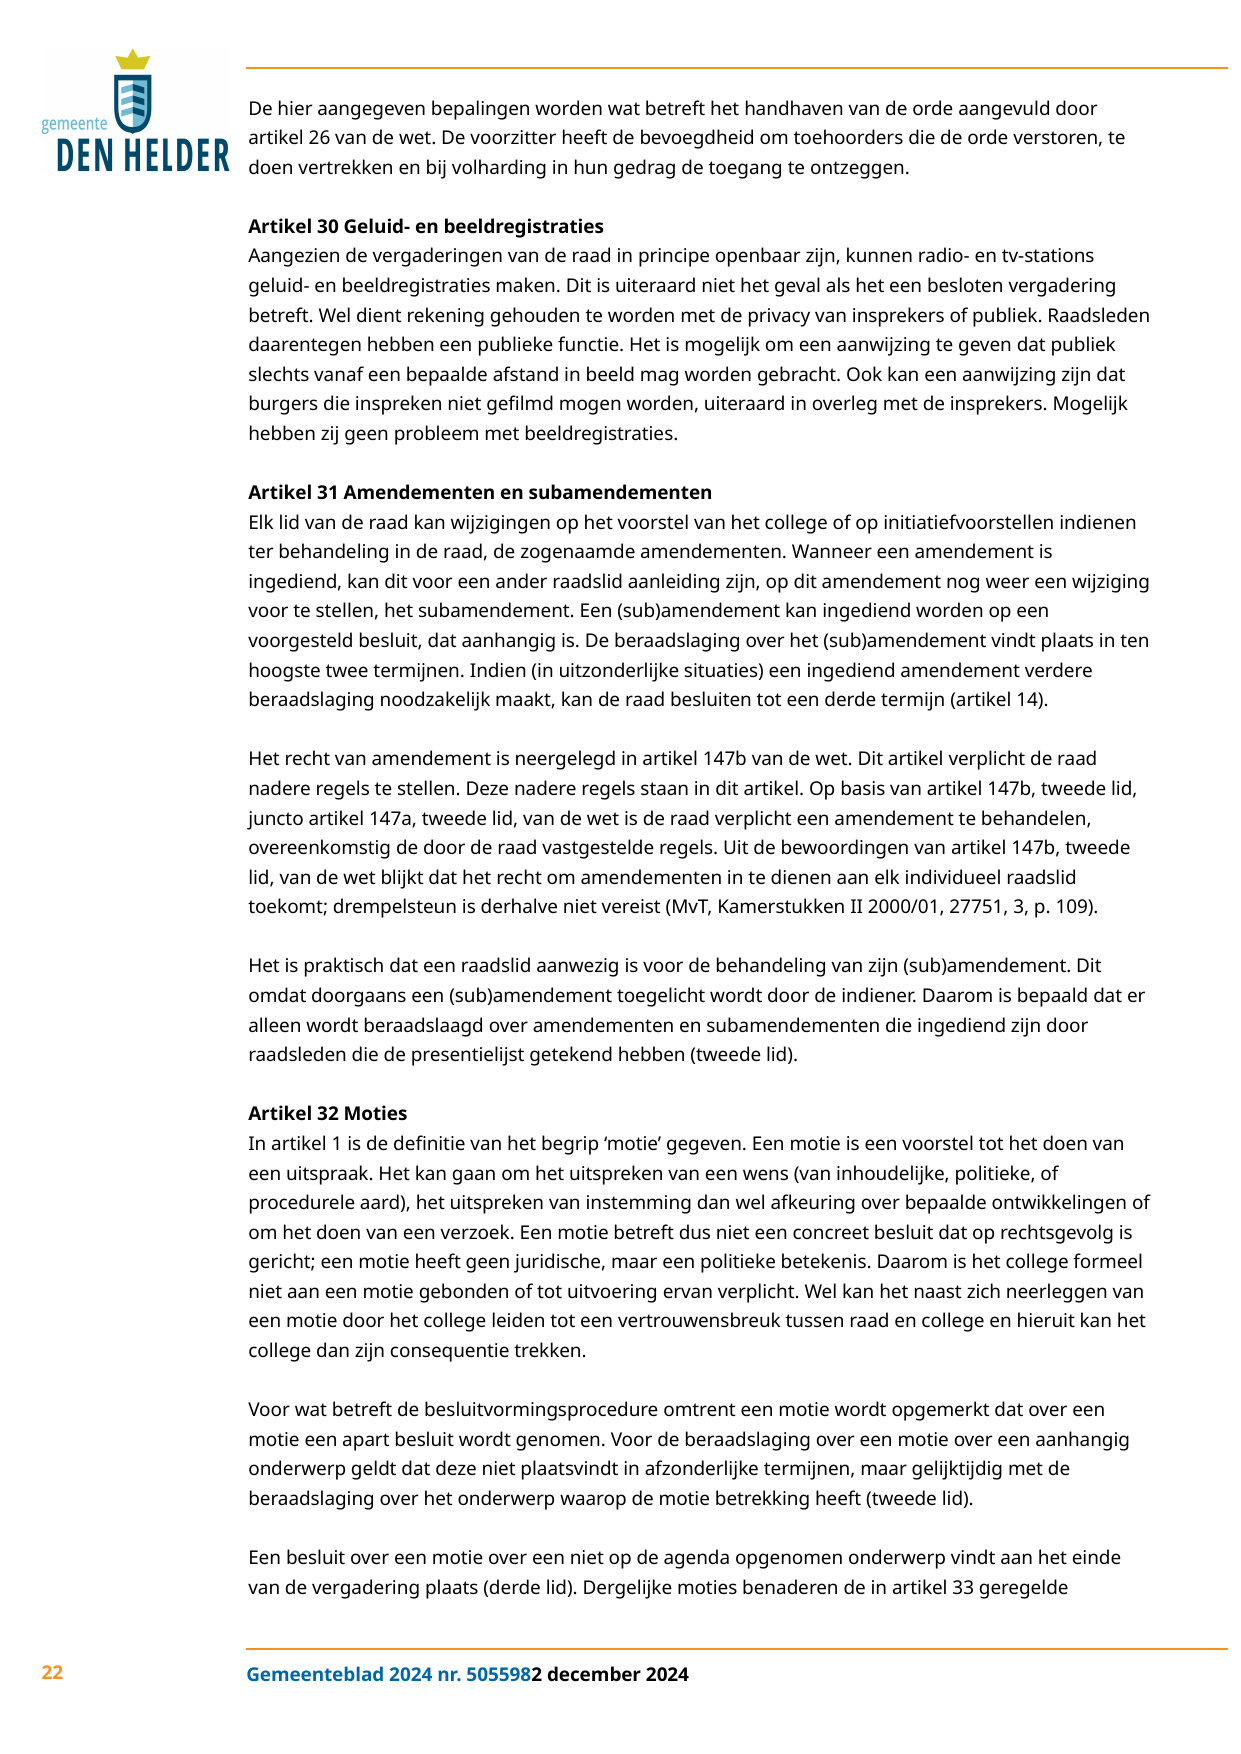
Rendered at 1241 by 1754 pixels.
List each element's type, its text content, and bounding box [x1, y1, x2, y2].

text Artikel 32 Moties [248, 1101, 1152, 1126]
picture [63, 144, 68, 165]
text Voor wat betreft de besluitvormingsprocedure omtrent een motie wordt opgemerkt dat over een motie een apart besluit wordt genomen. Voor de beraadslaging over een motie over een aanhangig onderwerp geldt dat deze niet plaatsvindt in afzonderlijke termijnen, maar gelijktijdig met de beraadslaging over het onderwerp waarop de motie betrekking heeft (tweede lid). [248, 1396, 1152, 1511]
text Het is praktisch dat een raadslid aanwezig is voor de behandeling van zijn (sub)amendement. Dit omdat doorgaans een (sub)amendement toegelicht wordt door de indiener. Daarom is bepaald dat er alleen wordt beraadslaagd over amendementen en subamendementen die ingediend zijn door raadsleden die de presentielijst getekend hebben (tweede lid). [248, 953, 1152, 1067]
picture [100, 154, 106, 172]
text Artikel 31 Amendementen en subamendementen [248, 479, 1152, 505]
text De hier aangegeven bepalingen worden wat betreft het handhaven van de orde aangevuld door artikel 26 van de wet. De voorzitter heeft de bevoegdheid om toehoorders die de orde verstoren, te doen vertrekken en bij volharding in hun gedrag de toegang te ontzeggen. [248, 95, 1152, 180]
picture [220, 160, 224, 172]
text Aangezien de vergaderingen van de raad in principe openbaar zijn, kunnen radio- en tv-stations geluid- en beeldregistraties maken. Dit is uiteraard niet het geval als het een besloten vergadering betreft. Wel dient rekening gehouden te worden met de privacy van insprekers of publiek. Raadsleden daarentegen hebben een publieke functie. Het is mogelijk om een aanwijzing te geven dat publiek slechts vanaf een bepaalde afstand in beeld mag worden gebracht. Ook kan een aanwijzing zijn dat burgers die inspreken niet gefilmd mogen worden, uiteraard in overleg met de insprekers. Mogelijk hebben zij geen probleem met beeldregistraties. [248, 243, 1152, 446]
text Artikel 30 Geluid- en beeldregistraties [248, 213, 1152, 239]
picture [41, 47, 231, 172]
text Het recht van amendement is neergelegd in artikel 147b van de wet. Dit artikel verplicht de raad nadere regels te stellen. Deze nadere regels staan in dit artikel. Op basis van artikel 147b, tweede lid, juncto artikel 147a, tweede lid, van de wet is de raad verplicht een amendement te behandelen, overeenkomstig de door de raad vastgestelde regels. Uit de bewoordingen van artikel 147b, tweede lid, van de wet blijkt dat het recht om amendementen in te dienen aan elk individueel raadslid toekomt; drempelsteun is derhalve niet vereist (MvT, Kamerstukken II 2000/01, 27751, 3, p. 109). [248, 746, 1152, 919]
text In artikel 1 is de definitie van het begrip ‘motie’ gegeven. Een motie is een voorstel tot het doen van een uitspraak. Het kan gaan om het uitspreken van een wens (van inhoudelijke, politieke, of procedurele aard), het uitspreken van instemming dan wel afkeuring over bepaalde ontwikkelingen of om het doen van een verzoek. Een motie betreft dus niet een concreet besluit dat op rechtsgevolg is gericht; een motie heeft geen juridische, maar een politieke betekenis. Daarom is het college formeel niet aan een motie gebonden of tot uitvoering ervan verplicht. Wel kan het naast zich neerleggen van een motie door het college leiden tot een vertrouwensbreuk tussen raad en college en hieruit kan het college dan zijn consequentie trekken. [248, 1130, 1152, 1363]
text Een besluit over een motie over een niet op de agenda opgenomen onderwerp vindt aan het einde van de vergadering plaats (derde lid). Dergelijke moties benaderen de in artikel 33 geregelde [248, 1544, 1152, 1600]
picture [182, 144, 187, 165]
picture [130, 157, 135, 172]
text Elk lid van de raad kan wijzigingen op het voorstel van het college of op initiatiefvoorstellen indienen ter behandeling in de raad, de zogenaamde amendementen. Wanneer een amendement is ingediend, kan dit voor een ander raadslid aanleiding zijn, op dit amendement nog weer een wijziging voor te stellen, het subamendement. Een (sub)amendement kan ingediend worden op een voorgesteld besluit, dat aanhangig is. De beraadslaging over het (sub)amendement vindt plaats in ten hoogste twee termijnen. Indien (in uitzonderlijke situaties) een ingediend amendement verdere beraadslaging noodzakelijk maakt, kan de raad besluiten tot een derde termijn (artikel 14). [248, 509, 1152, 712]
